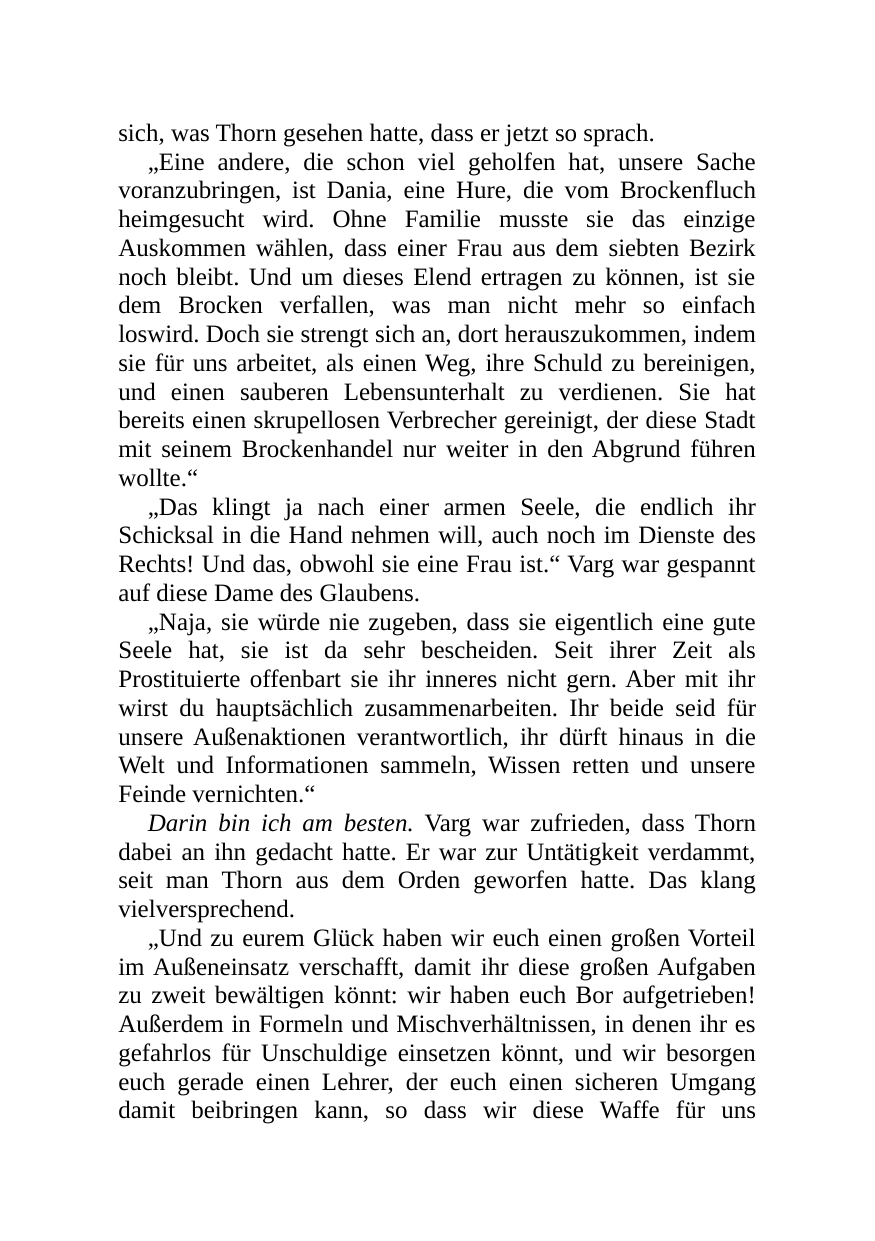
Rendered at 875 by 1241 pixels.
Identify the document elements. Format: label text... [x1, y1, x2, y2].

text „Das klingt ja nach einer armen Seele, die endlich ihr Schicksal in die Hand nehmen will, auch noch im Dienste des Rechts! Und das, obwohl sie eine Frau ist.“ Varg war gespannt auf diese Dame des Glaubens. [118, 492, 756, 607]
text „Eine andere, die schon viel geholfen hat, unsere Sache voranzubringen, ist Dania, eine Hure, die vom Brockenfluch heimgesucht wird. Ohne Familie musste sie das einzige Auskommen wählen, dass einer Frau aus dem siebten Bezirk noch bleibt. Und um dieses Elend ertragen zu können, ist sie dem Brocken verfallen, was man nicht mehr so einfach loswird. Doch sie strengt sich an, dort herauszukommen, indem sie für uns arbeitet, als einen Weg, ihre Schuld zu bereinigen, und einen sauberen Lebensunterhalt zu verdienen. Sie hat bereits einen skrupellosen Verbrecher gereinigt, der diese Stadt mit seinem Brockenhandel nur weiter in den Abgrund führen wollte.“ [118, 147, 756, 492]
text „Und zu eurem Glück haben wir euch einen großen Vorteil im Außeneinsatz verschafft, damit ihr diese großen Aufgaben zu zweit bewältigen könnt: wir haben euch Bor aufgetrieben! Außerdem in Formeln und Mischverhältnissen, in denen ihr es gefahrlos für Unschuldige einsetzen könnt, und wir besorgen euch gerade einen Lehrer, der euch einen sicheren Umgang damit beibringen kann, so dass wir diese Waffe für uns [118, 923, 756, 1124]
text sich, was Thorn gesehen hatte, dass er jetzt so sprach. [118, 118, 756, 147]
text „Naja, sie würde nie zugeben, dass sie eigentlich eine gute Seele hat, sie ist da sehr bescheiden. Seit ihrer Zeit als Prostituierte offenbart sie ihr inneres nicht gern. Aber mit ihr wirst du hauptsächlich zusammenarbeiten. Ihr beide seid für unsere Außenaktionen verantwortlich, ihr dürft hinaus in die Welt und Informationen sammeln, Wissen retten und unsere Feinde vernichten.“ [118, 607, 756, 808]
text Darin bin ich am besten. Varg war zufrieden, dass Thorn dabei an ihn gedacht hatte. Er war zur Untätigkeit verdammt, seit man Thorn aus dem Orden geworfen hatte. Das klang vielversprechend. [118, 808, 756, 923]
